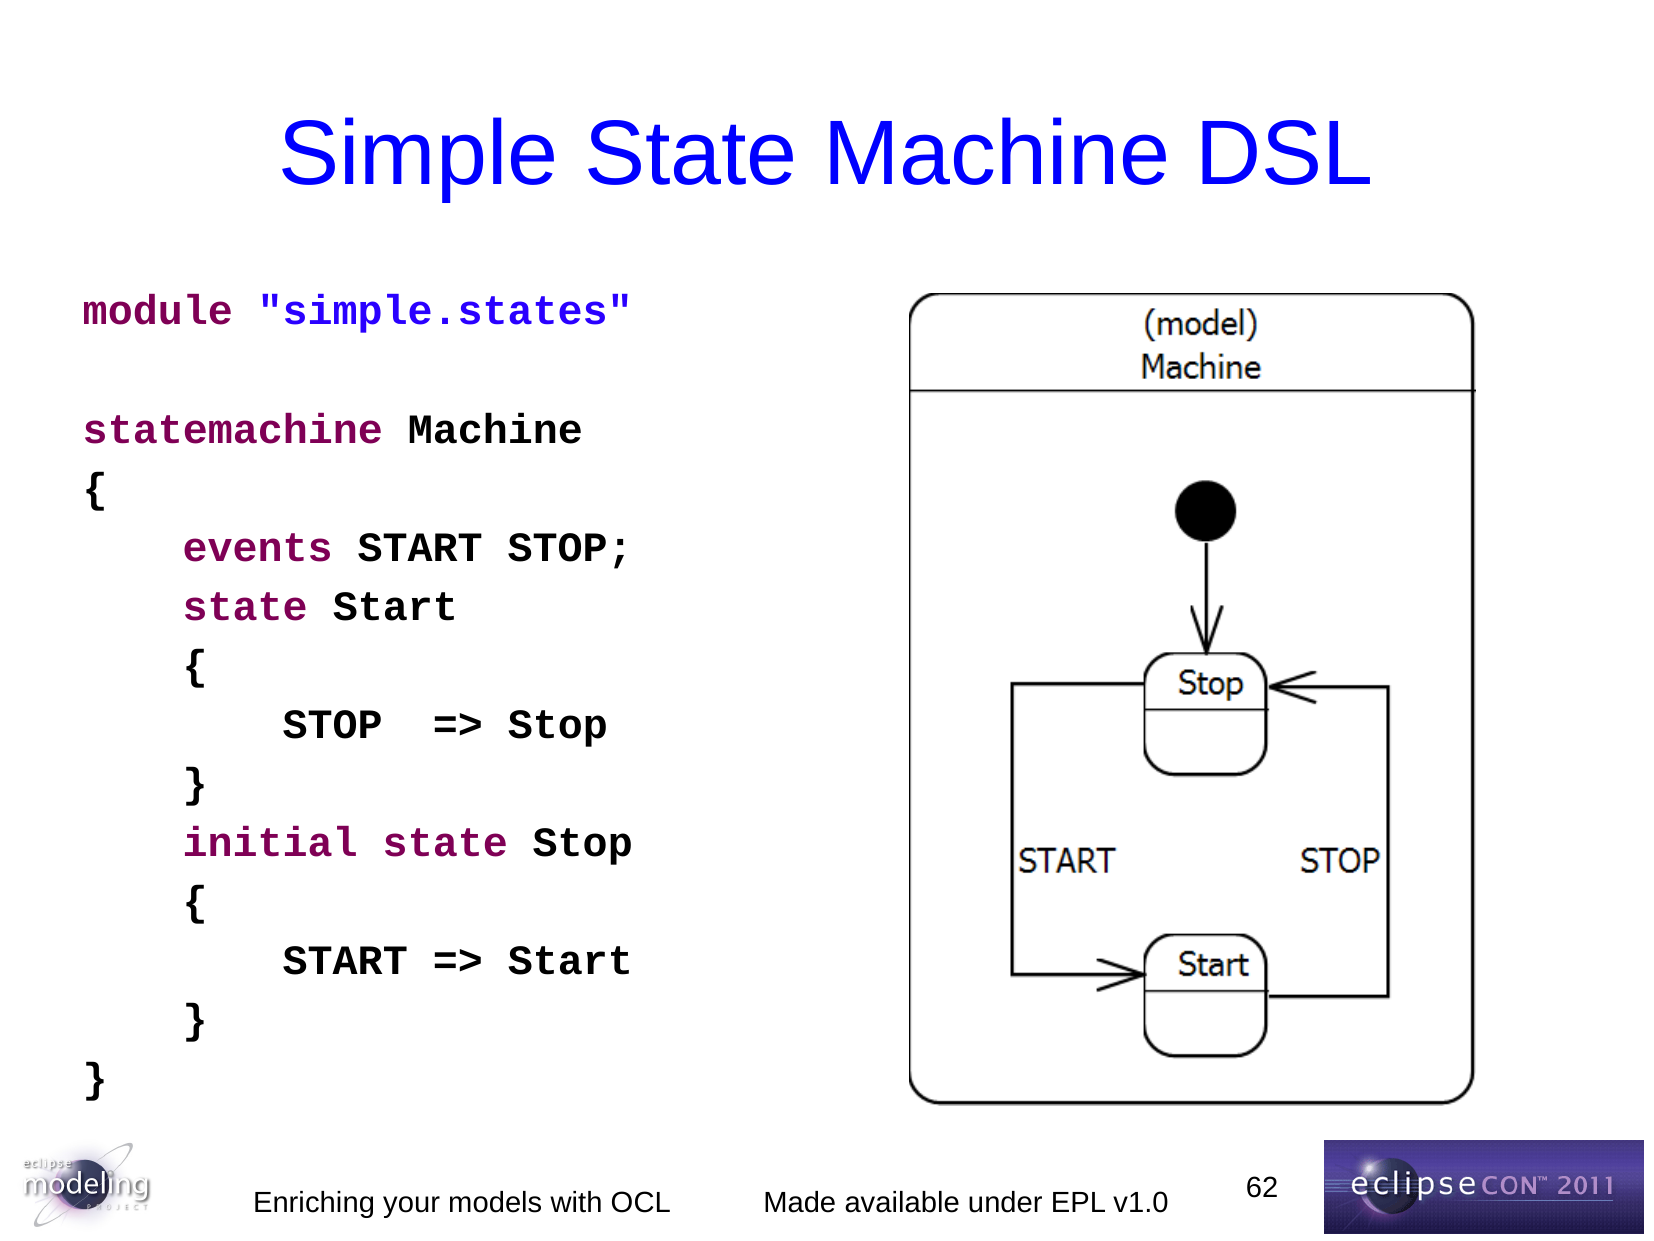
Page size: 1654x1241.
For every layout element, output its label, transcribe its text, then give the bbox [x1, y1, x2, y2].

title Simple State Machine DSL [82, 56, 1571, 250]
picture [1324, 1140, 1644, 1234]
picture [9, 1136, 156, 1235]
picture [909, 293, 1476, 1106]
list module "simple.states" statemachine Machine { events START STOP; state Start { STOP => Stop } initial state Stop { START => Start } } [82, 290, 1571, 1113]
